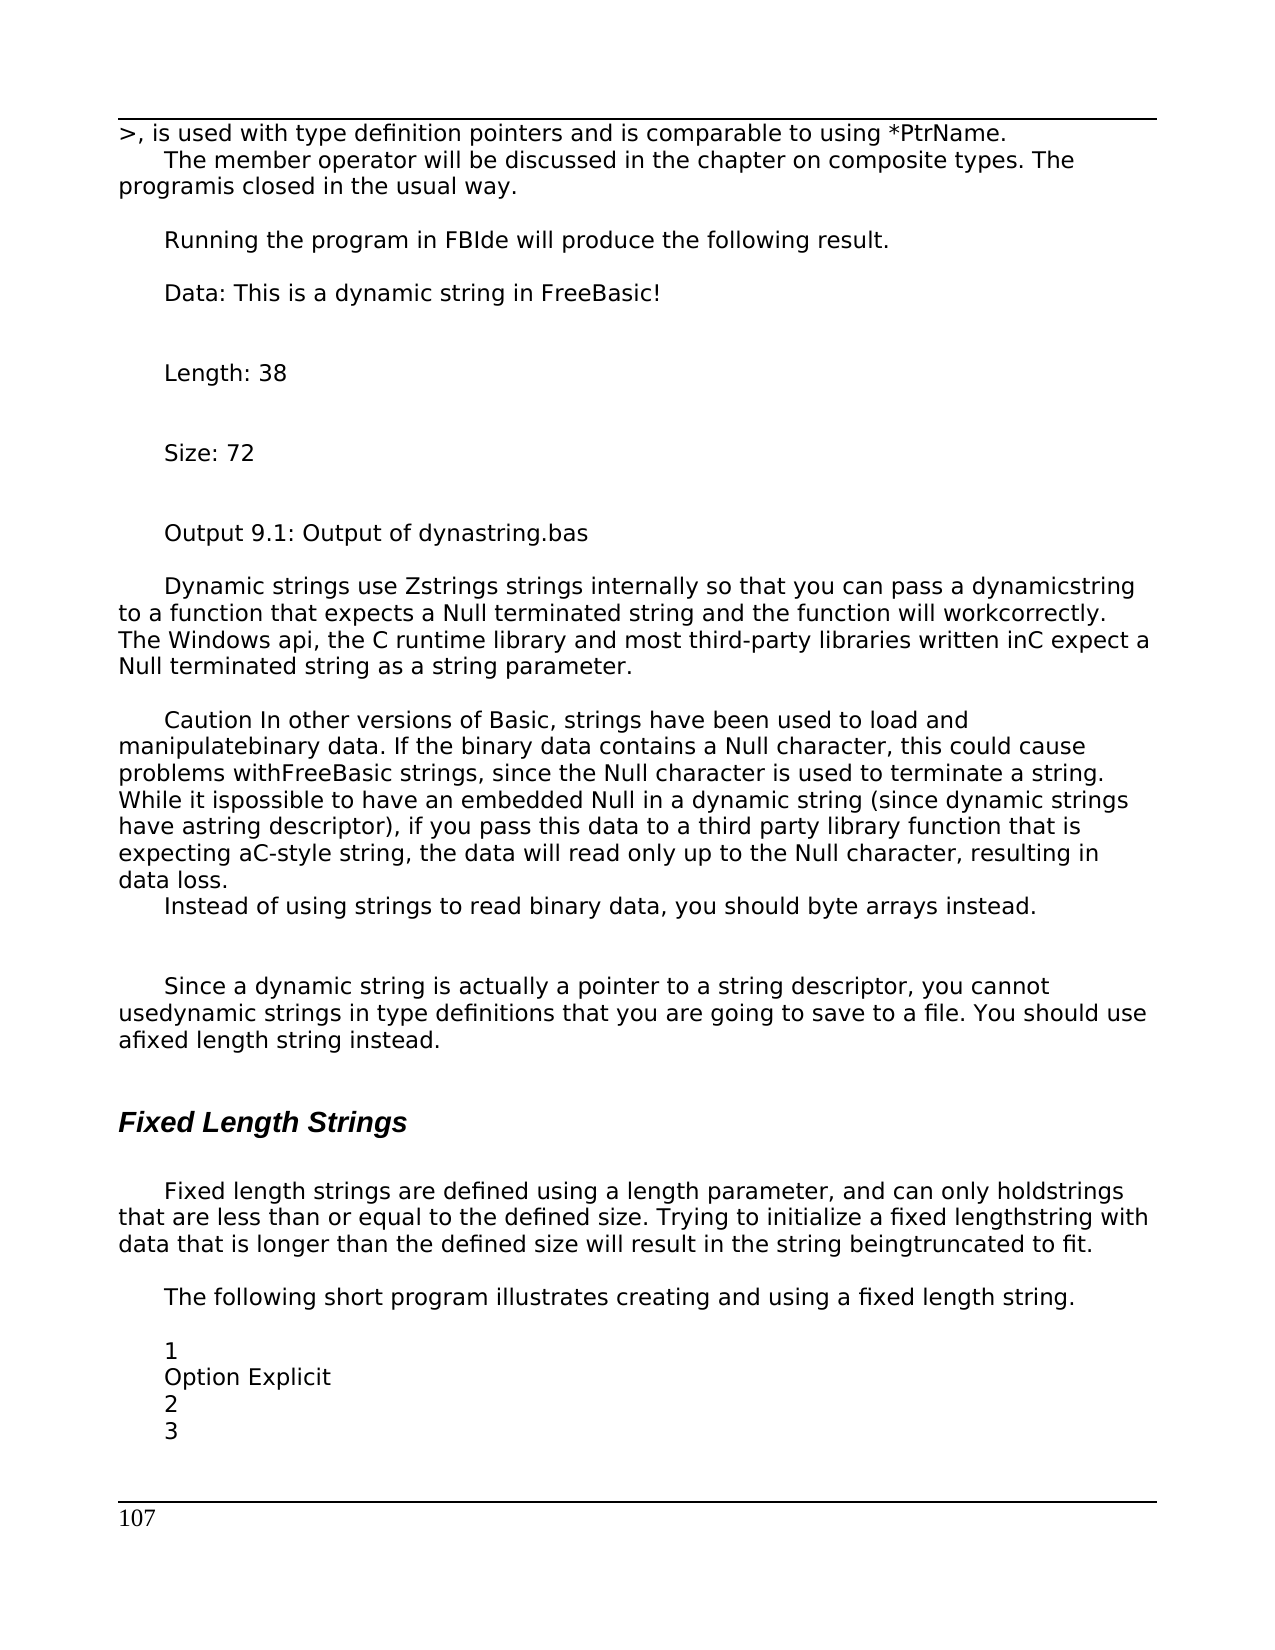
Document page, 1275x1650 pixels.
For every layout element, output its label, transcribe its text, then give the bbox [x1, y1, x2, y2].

text Since a dynamic string is actually a pointer to a string descriptor, you cannot usedynamic strings in type definitions that you are going to save to a file. You should use afixed length string instead. [118, 973, 1157, 1053]
text 2 [118, 1391, 1157, 1418]
text Running the program in FBIde will produce the following result. [118, 227, 1157, 253]
text The following short program illustrates creating and using a fixed length string. [118, 1284, 1157, 1311]
text Size: 72 [118, 440, 1157, 467]
text The member operator will be discussed in the chapter on composite types. The programis closed in the usual way. [118, 147, 1157, 200]
text Dynamic strings use Zstrings strings internally so that you can pass a dynamicstring to a function that expects a Null terminated string and the function will workcorrectly. The Windows api, the C runtime library and most third-party libraries written inC expect a Null terminated string as a string parameter. [118, 573, 1157, 680]
text 1 [118, 1338, 1157, 1364]
text Fixed length strings are defined using a length parameter, and can only holdstrings that are less than or equal to the defined size. Trying to initialize a fixed lengthstring with data that is longer than the defined size will result in the string beingtruncated to fit. [118, 1178, 1157, 1258]
text Caution In other versions of Basic, strings have been used to load and manipulatebinary data. If the binary data contains a Null character, this could cause problems withFreeBasic strings, since the Null character is used to terminate a string. While it ispossible to have an embedded Null in a dynamic string (since dynamic strings have astring descriptor), if you pass this data to a third party library function that is expecting aC-style string, the data will read only up to the Null character, resulting in data loss. [118, 707, 1157, 893]
text Length: 38 [118, 360, 1157, 387]
subtitle Fixed Length Strings [118, 1105, 1157, 1139]
text 3 [118, 1418, 1157, 1444]
text Data: This is a dynamic string in FreeBasic! [118, 280, 1157, 307]
text Instead of using strings to read binary data, you should byte arrays instead. [118, 893, 1157, 920]
text ->, is used with type definition pointers and is comparable to using *PtrName. [118, 120, 1157, 147]
text Option Explicit [118, 1364, 1157, 1391]
text Output 9.1: Output of dynastring.bas [118, 520, 1157, 547]
